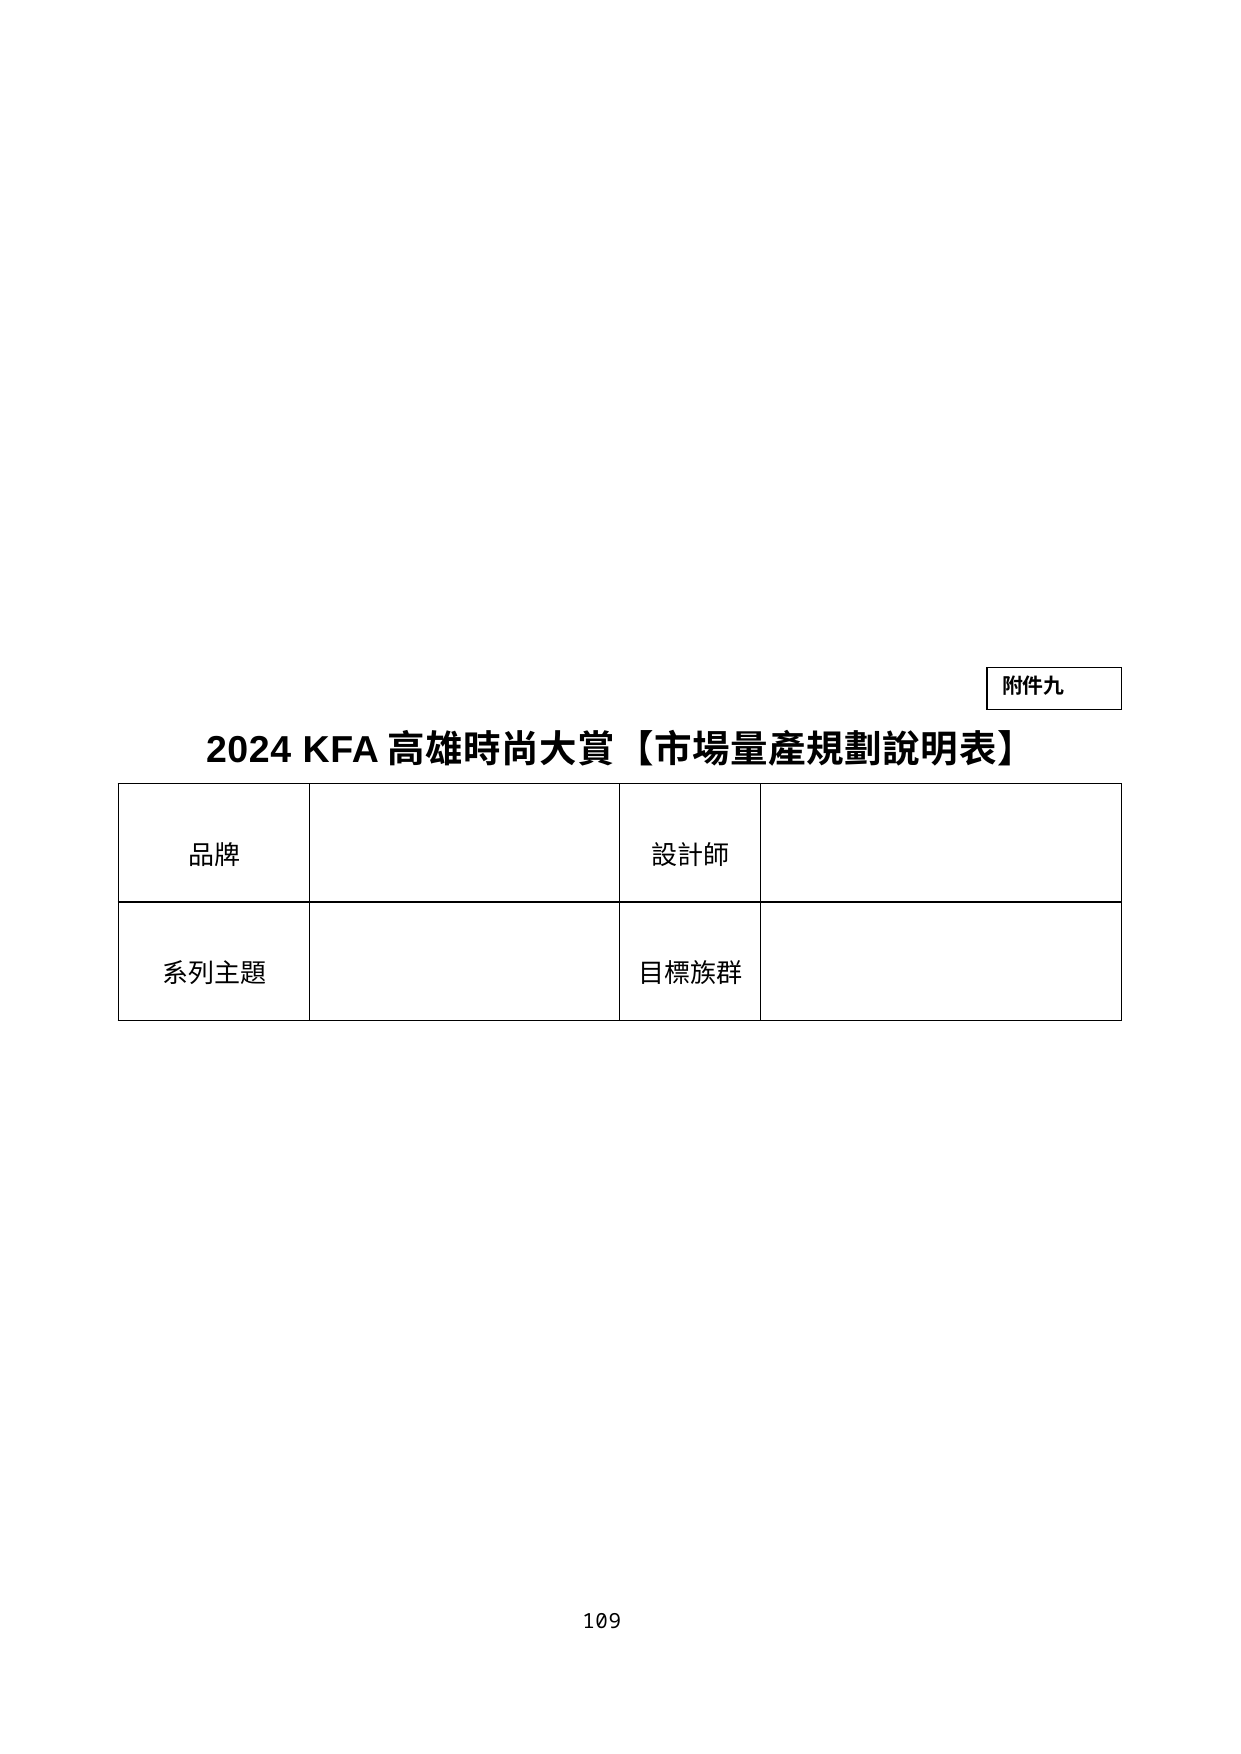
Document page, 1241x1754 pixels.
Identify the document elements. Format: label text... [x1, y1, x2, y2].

table_cell [310, 903, 619, 1019]
text 2024 KFA高雄時尚大賞【市場量產規劃說明表】 [118, 721, 1122, 773]
table_cell [761, 903, 1121, 1019]
table_cell 系列主題 [119, 903, 309, 1019]
table_cell 目標族群 [620, 903, 760, 1019]
table_header [761, 784, 1121, 901]
table_header [310, 784, 619, 901]
table_header 品牌 [119, 784, 309, 901]
table_header 設計師 [620, 784, 760, 901]
